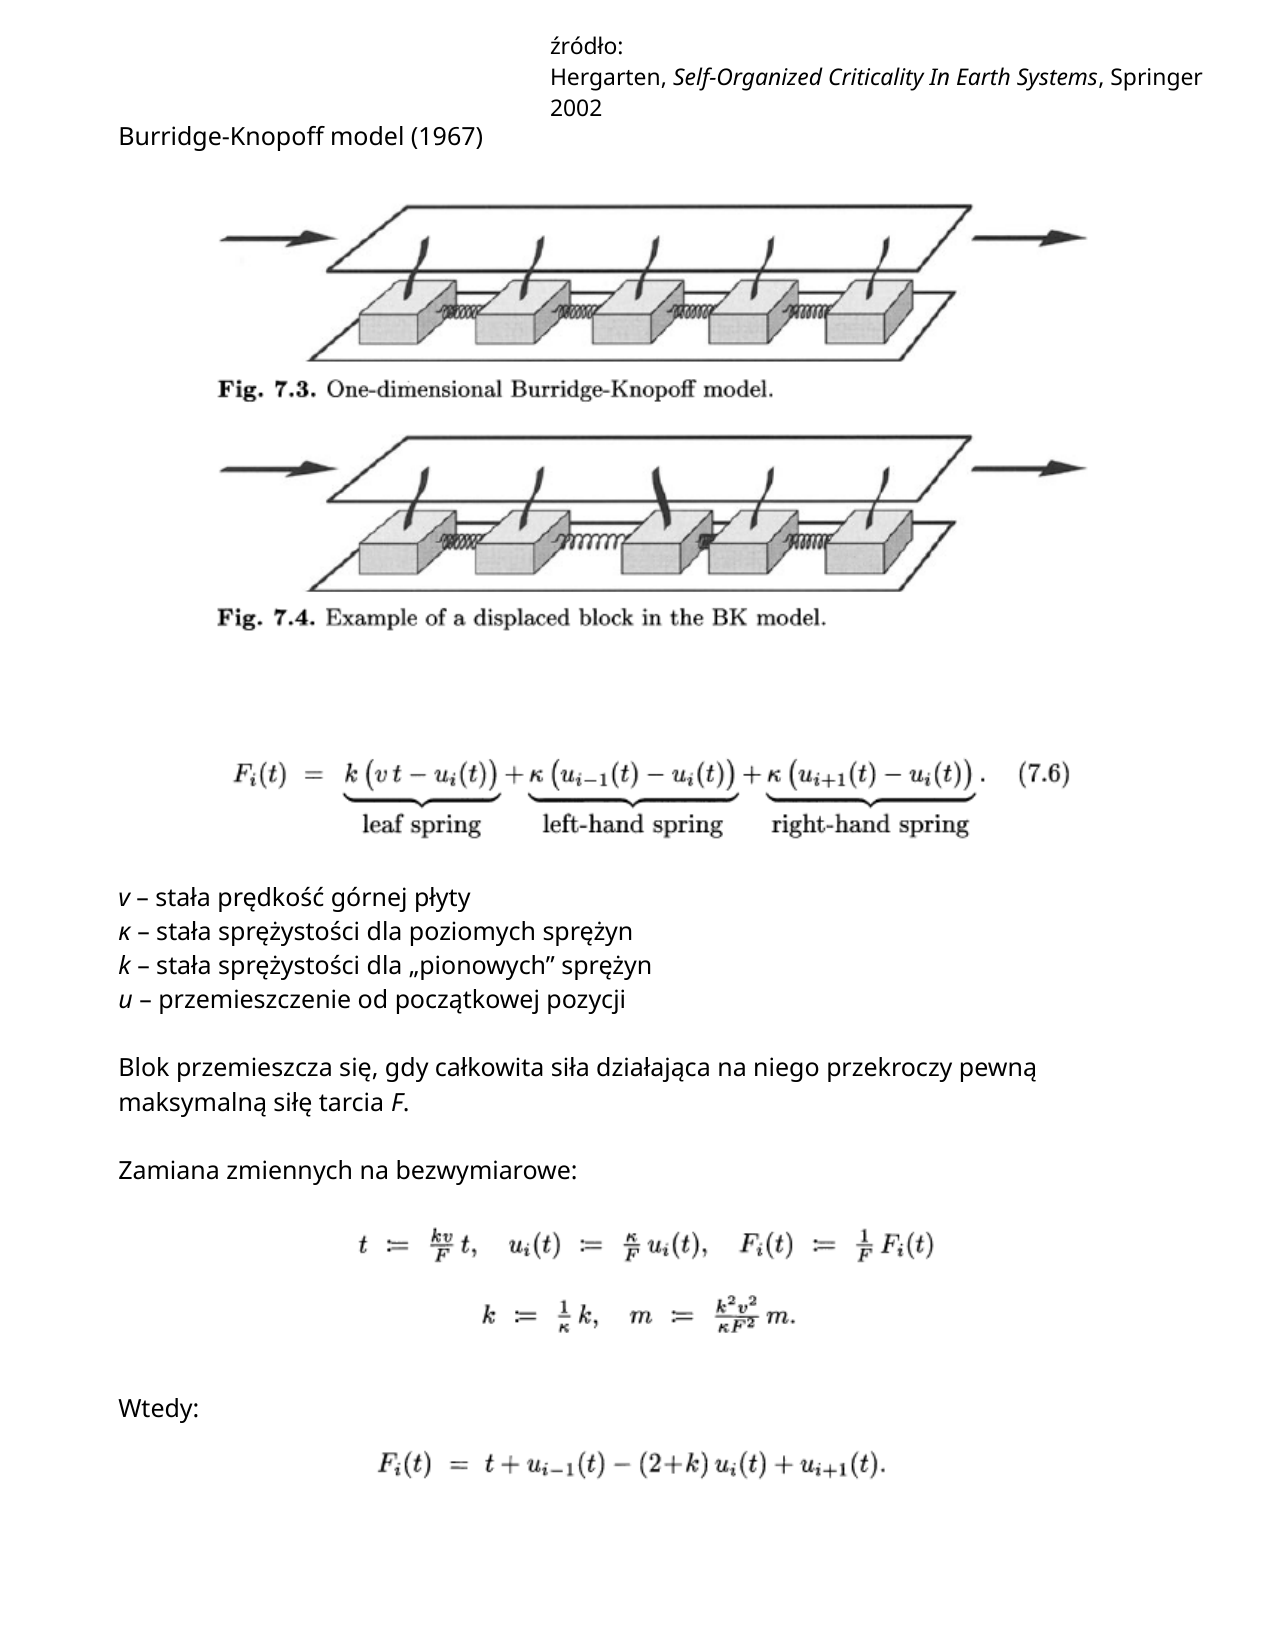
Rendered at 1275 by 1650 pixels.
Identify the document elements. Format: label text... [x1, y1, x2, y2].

picture [191, 746, 1084, 846]
text Wtedy: [118, 1391, 1157, 1425]
picture [313, 1220, 962, 1279]
text u – przemieszczenie od początkowej pozycji [118, 982, 1157, 1016]
text Zamiana zmiennych na bezwymiarowe: [118, 1152, 1157, 1186]
picture [203, 182, 1113, 644]
picture [350, 1424, 925, 1498]
text v – stała prędkość górnej płyty [118, 880, 1157, 914]
text κ – stała sprężystości dla poziomych sprężyn [118, 914, 1157, 948]
picture [462, 1288, 813, 1348]
text Burridge-Knopoff model (1967) [118, 118, 1157, 152]
text k – stała sprężystości dla „pionowych” sprężyn [118, 948, 1157, 982]
text Blok przemieszcza się, gdy całkowita siła działająca na niego przekroczy pewną maksymalną siłę tarcia F. [118, 1050, 1157, 1118]
